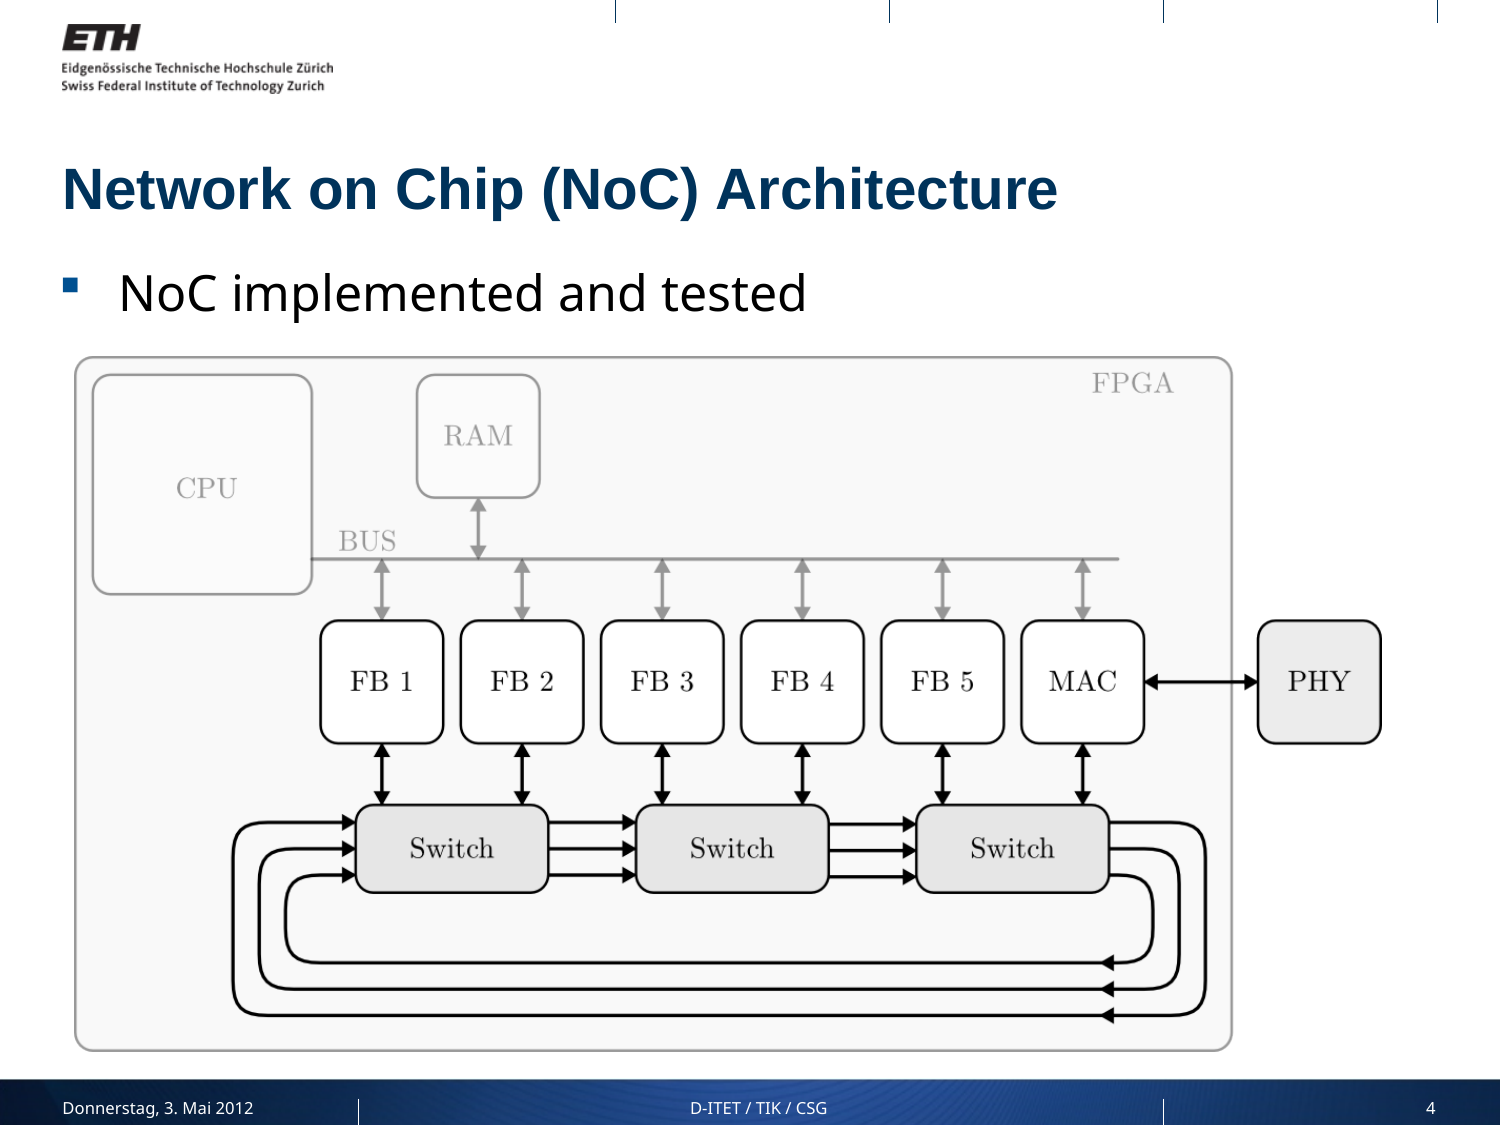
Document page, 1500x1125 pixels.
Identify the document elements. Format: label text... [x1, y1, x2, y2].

picture [0, 1078, 1500, 1125]
picture [62, 24, 333, 94]
list NoC implemented and tested [59, 257, 1435, 1004]
title Network on Chip (NoC) Architecture [62, 157, 1438, 296]
picture [74, 1004, 1382, 1052]
